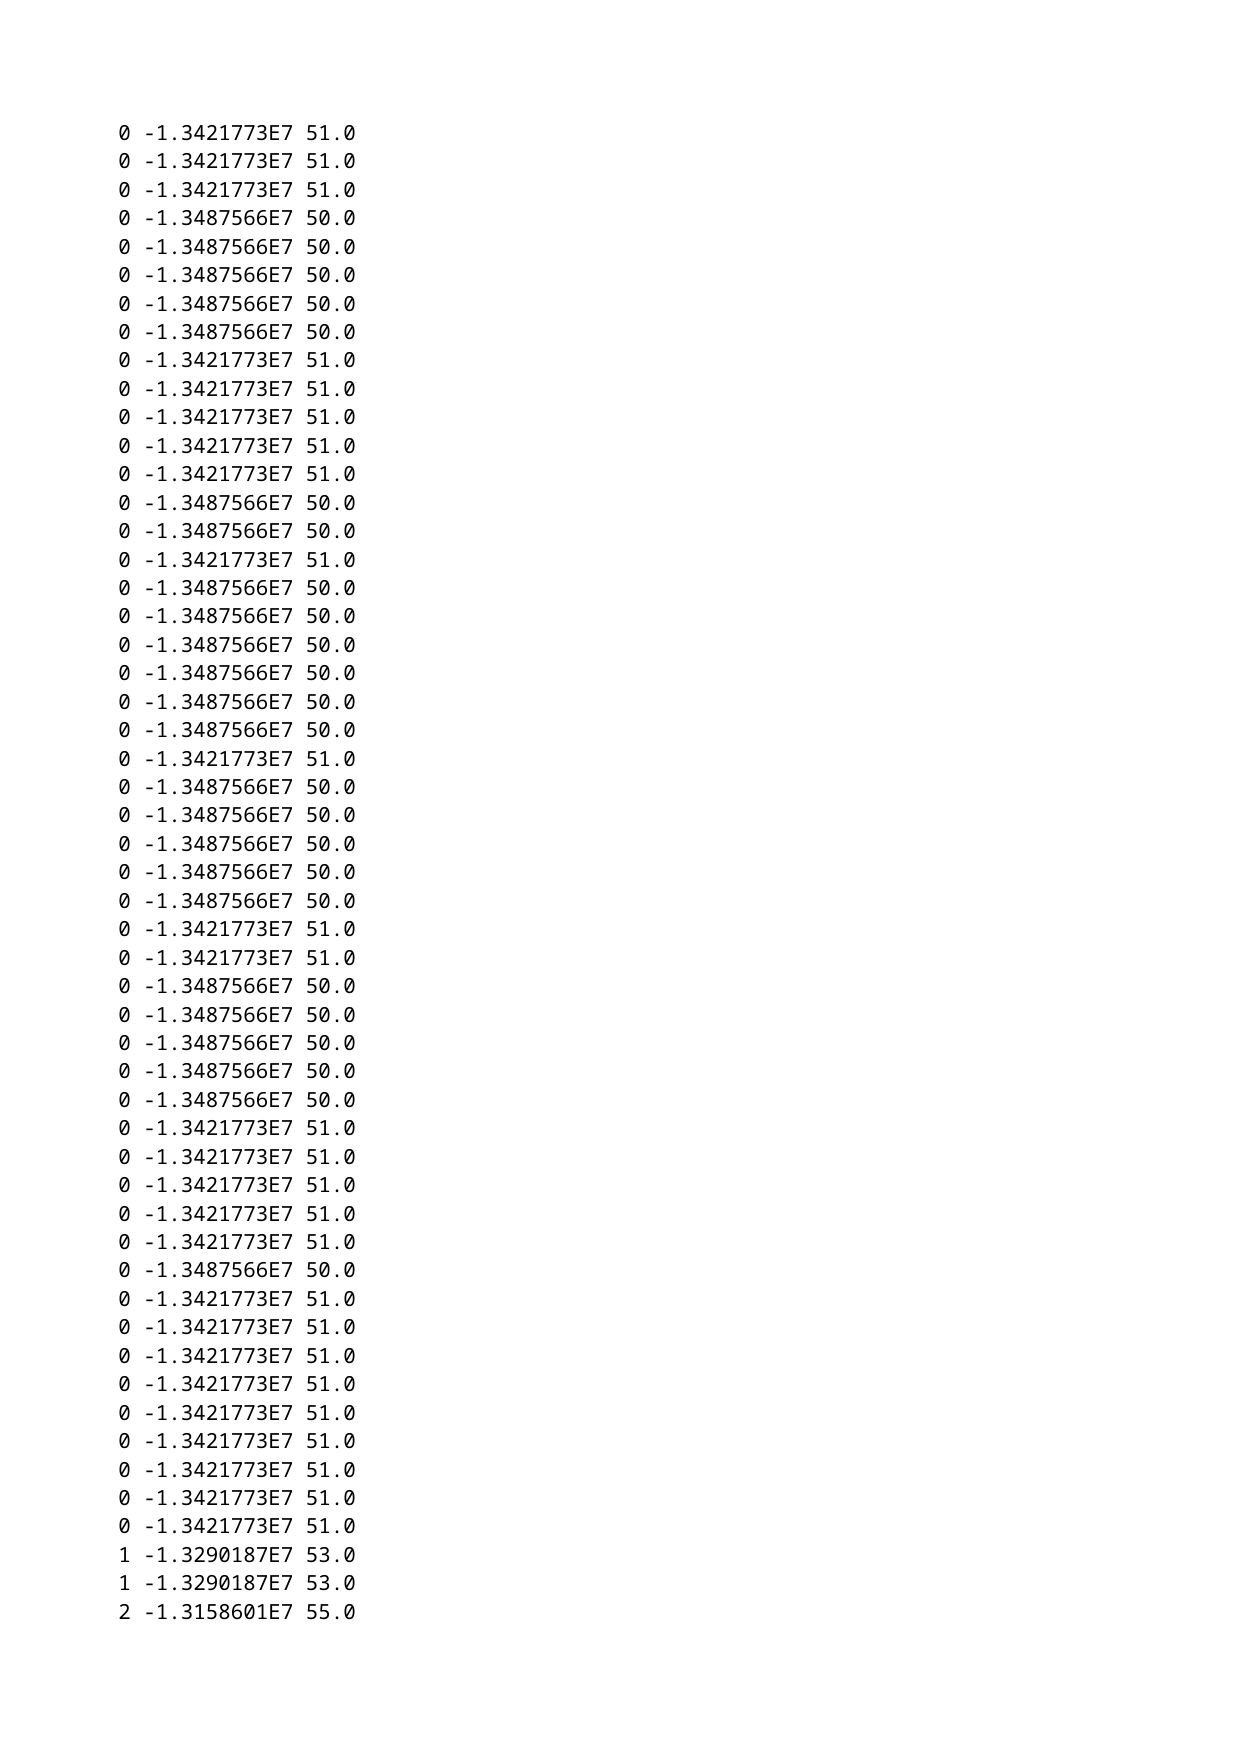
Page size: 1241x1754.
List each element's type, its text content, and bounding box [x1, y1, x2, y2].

text 0 -1.3487566E7 50.0 [118, 772, 1122, 801]
text 0 -1.3421773E7 51.0 [118, 1199, 1122, 1227]
text 0 -1.3421773E7 51.0 [118, 1341, 1122, 1369]
text 0 -1.3487566E7 50.0 [118, 1057, 1122, 1085]
text 0 -1.3421773E7 51.0 [118, 1312, 1122, 1341]
text 0 -1.3421773E7 51.0 [118, 1227, 1122, 1256]
text 0 -1.3421773E7 51.0 [118, 1426, 1122, 1455]
text 0 -1.3487566E7 50.0 [118, 829, 1122, 857]
text 0 -1.3421773E7 51.0 [118, 147, 1122, 175]
text 0 -1.3487566E7 50.0 [118, 1000, 1122, 1028]
text 0 -1.3421773E7 51.0 [118, 1483, 1122, 1512]
text 0 -1.3421773E7 51.0 [118, 1142, 1122, 1170]
text 0 -1.3487566E7 50.0 [118, 203, 1122, 232]
text 0 -1.3487566E7 50.0 [118, 602, 1122, 630]
text 0 -1.3487566E7 50.0 [118, 289, 1122, 317]
text 0 -1.3487566E7 50.0 [118, 1256, 1122, 1284]
text 0 -1.3421773E7 51.0 [118, 1455, 1122, 1483]
text 0 -1.3421773E7 51.0 [118, 1170, 1122, 1199]
text 0 -1.3421773E7 51.0 [118, 175, 1122, 203]
text 0 -1.3487566E7 50.0 [118, 687, 1122, 715]
text 0 -1.3421773E7 51.0 [118, 118, 1122, 147]
text 0 -1.3421773E7 51.0 [118, 1284, 1122, 1312]
text 2 -1.3158601E7 55.0 [118, 1597, 1122, 1625]
text 0 -1.3421773E7 51.0 [118, 943, 1122, 971]
text 0 -1.3421773E7 51.0 [118, 346, 1122, 374]
text 0 -1.3487566E7 50.0 [118, 715, 1122, 744]
text 0 -1.3421773E7 51.0 [118, 1398, 1122, 1426]
text 1 -1.3290187E7 53.0 [118, 1568, 1122, 1597]
text 0 -1.3487566E7 50.0 [118, 801, 1122, 829]
text 0 -1.3487566E7 50.0 [118, 516, 1122, 545]
text 0 -1.3421773E7 51.0 [118, 374, 1122, 402]
text 0 -1.3487566E7 50.0 [118, 886, 1122, 914]
text 0 -1.3421773E7 51.0 [118, 402, 1122, 431]
text 1 -1.3290187E7 53.0 [118, 1540, 1122, 1568]
text 0 -1.3421773E7 51.0 [118, 1369, 1122, 1398]
text 0 -1.3421773E7 51.0 [118, 1113, 1122, 1142]
text 0 -1.3421773E7 51.0 [118, 431, 1122, 459]
text 0 -1.3487566E7 50.0 [118, 232, 1122, 260]
text 0 -1.3487566E7 50.0 [118, 488, 1122, 516]
text 0 -1.3487566E7 50.0 [118, 1028, 1122, 1057]
text 0 -1.3487566E7 50.0 [118, 630, 1122, 658]
text 0 -1.3421773E7 51.0 [118, 914, 1122, 943]
text 0 -1.3487566E7 50.0 [118, 260, 1122, 289]
text 0 -1.3487566E7 50.0 [118, 857, 1122, 886]
text 0 -1.3487566E7 50.0 [118, 317, 1122, 346]
text 0 -1.3487566E7 50.0 [118, 1085, 1122, 1113]
text 0 -1.3487566E7 50.0 [118, 971, 1122, 1000]
text 0 -1.3421773E7 51.0 [118, 744, 1122, 772]
text 0 -1.3487566E7 50.0 [118, 658, 1122, 687]
text 0 -1.3421773E7 51.0 [118, 1512, 1122, 1540]
text 0 -1.3421773E7 51.0 [118, 459, 1122, 488]
text 0 -1.3487566E7 50.0 [118, 573, 1122, 602]
text 0 -1.3421773E7 51.0 [118, 545, 1122, 573]
